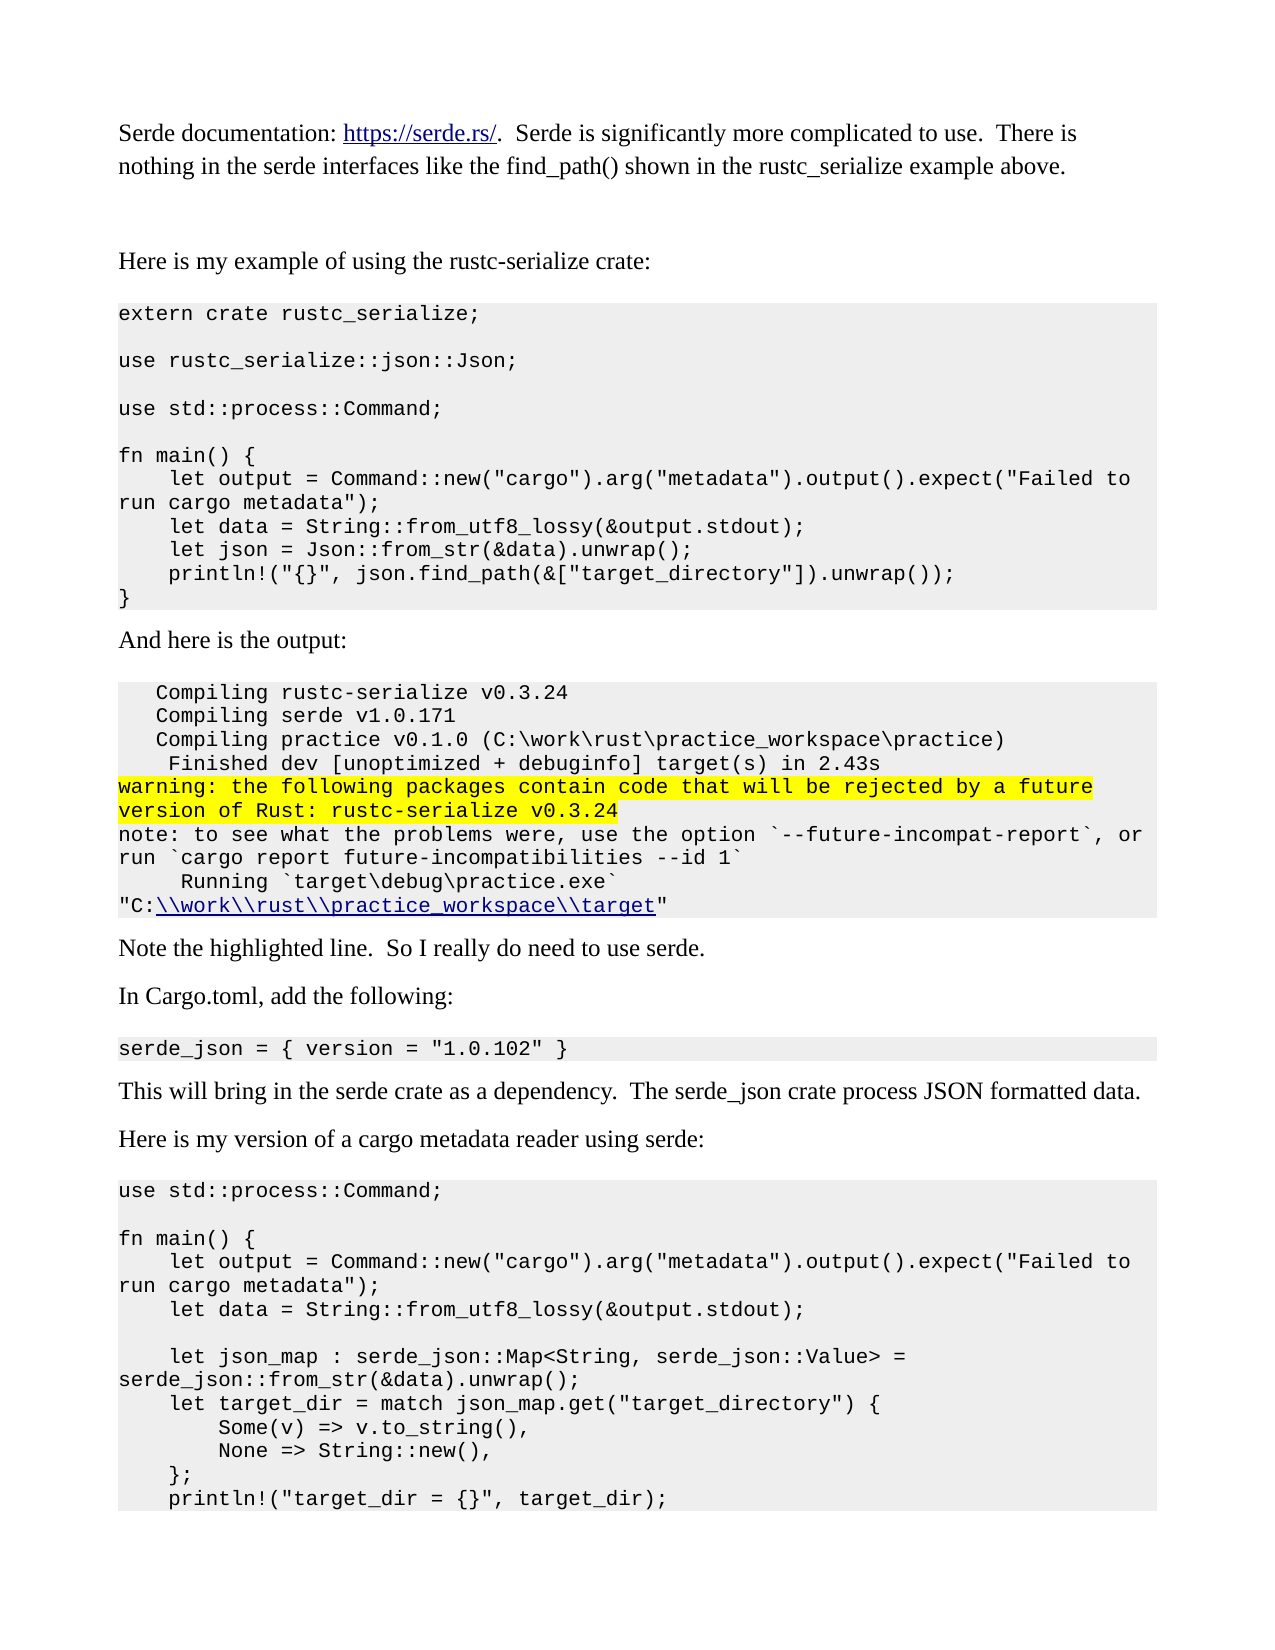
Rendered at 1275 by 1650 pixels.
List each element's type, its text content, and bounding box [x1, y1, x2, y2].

text use std::process::Command; [118, 1180, 1157, 1204]
text use std::process::Command; [118, 397, 1157, 421]
text fn main() { [118, 445, 1157, 468]
text let output = Command::new("cargo").arg("metadata").output().expect("Failed to run cargo metadata"); [118, 468, 1157, 516]
text let json = Json::from_str(&data).unwrap(); [118, 539, 1157, 563]
text } [118, 587, 1157, 610]
text This will bring in the serde crate as a dependency. The serde_json crate process JSON formatted data. [118, 1076, 1157, 1105]
text None => String::new(), [118, 1440, 1157, 1464]
text println!("{}", json.find_path(&["target_directory"]).unwrap()); [118, 563, 1157, 587]
text println!("target_dir = {}", target_dir); [118, 1488, 1157, 1511]
text Note the highlighted line. So I really do need to use serde. [118, 933, 1157, 962]
text Finished dev [unoptimized + debuginfo] target(s) in 2.43s [118, 753, 1157, 776]
text Serde documentation: https://serde.rs/. Serde is significantly more complicated to use. There is nothing in the serde interfaces like the find_path() shown in the rustc_serialize example above. [118, 118, 1157, 180]
text let json_map : serde_json::Map<String, serde_json::Value> = serde_json::from_str(&data).unwrap(); [118, 1346, 1157, 1393]
text note: to see what the problems were, use the option `--future-incompat-report`, or run `cargo report future-incompatibilities --id 1` [118, 824, 1157, 871]
text let data = String::from_utf8_lossy(&output.stdout); [118, 516, 1157, 539]
text Compiling serde v1.0.171 [118, 706, 1157, 729]
text And here is the output: [118, 625, 1157, 654]
text extern crate rustc_serialize; [118, 303, 1157, 327]
text Some(v) => v.to_string(), [118, 1417, 1157, 1440]
text Here is my example of using the rustc-serialize crate: [118, 246, 1157, 275]
text Compiling rustc-serialize v0.3.24 [118, 682, 1157, 706]
text Compiling practice v0.1.0 (C:\work\rust\practice_workspace\practice) [118, 729, 1157, 753]
text let output = Command::new("cargo").arg("metadata").output().expect("Failed to run cargo metadata"); [118, 1251, 1157, 1298]
text warning: the following packages contain code that will be rejected by a future version of Rust: rustc-serialize v0.3.24 [118, 776, 1157, 824]
text In Cargo.toml, add the following: [118, 981, 1157, 1010]
text let data = String::from_utf8_lossy(&output.stdout); [118, 1298, 1157, 1322]
text }; [118, 1464, 1157, 1488]
text let target_dir = match json_map.get("target_directory") { [118, 1393, 1157, 1417]
text "C:\\work\\rust\\practice_workspace\\target" [118, 895, 1157, 918]
text use rustc_serialize::json::Json; [118, 350, 1157, 374]
text fn main() { [118, 1228, 1157, 1251]
text Running `target\debug\practice.exe` [118, 871, 1157, 895]
text serde_json = { version = "1.0.102" } [118, 1037, 1157, 1061]
text Here is my version of a cargo metadata reader using serde: [118, 1124, 1157, 1152]
